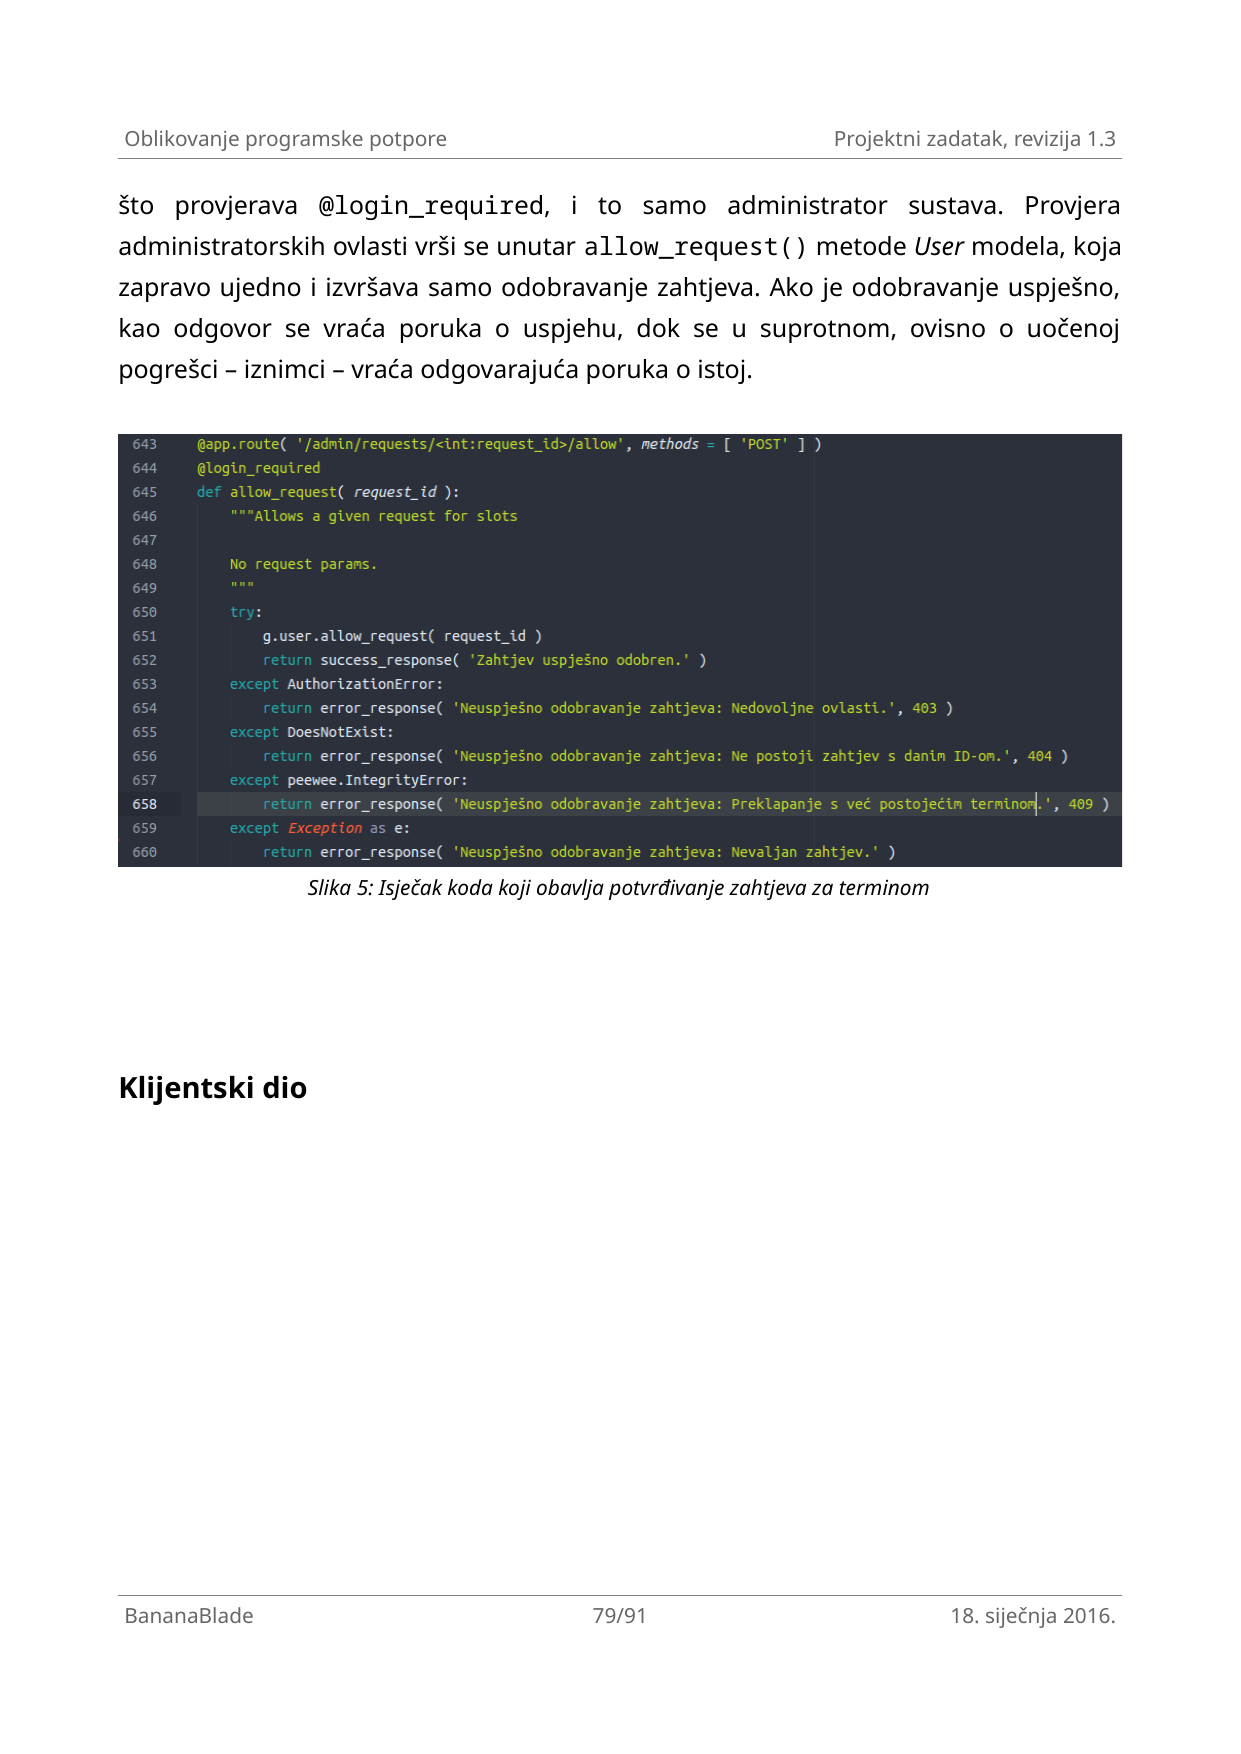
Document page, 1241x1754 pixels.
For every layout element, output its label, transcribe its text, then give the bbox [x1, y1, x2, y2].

text Slika 5: Isječak koda koji obavlja potvrđivanje zahtjeva za terminom [118, 867, 1122, 901]
text što provjerava @login_required, i to samo administrator sustava. Provjera administratorskih ovlasti vrši se unutar allow_request() metode User modela, koja zapravo ujedno i izvršava samo odobravanje zahtjeva. Ako je odobravanje uspješno, kao odgovor se vraća poruka o uspjehu, dok se u suprotnom, ovisno o uočenoj pogrešci – iznimci – vraća odgovarajuća poruka o istoj. [118, 188, 1122, 385]
picture [118, 434, 1123, 867]
subtitle Klijentski dio [118, 1067, 1122, 1107]
